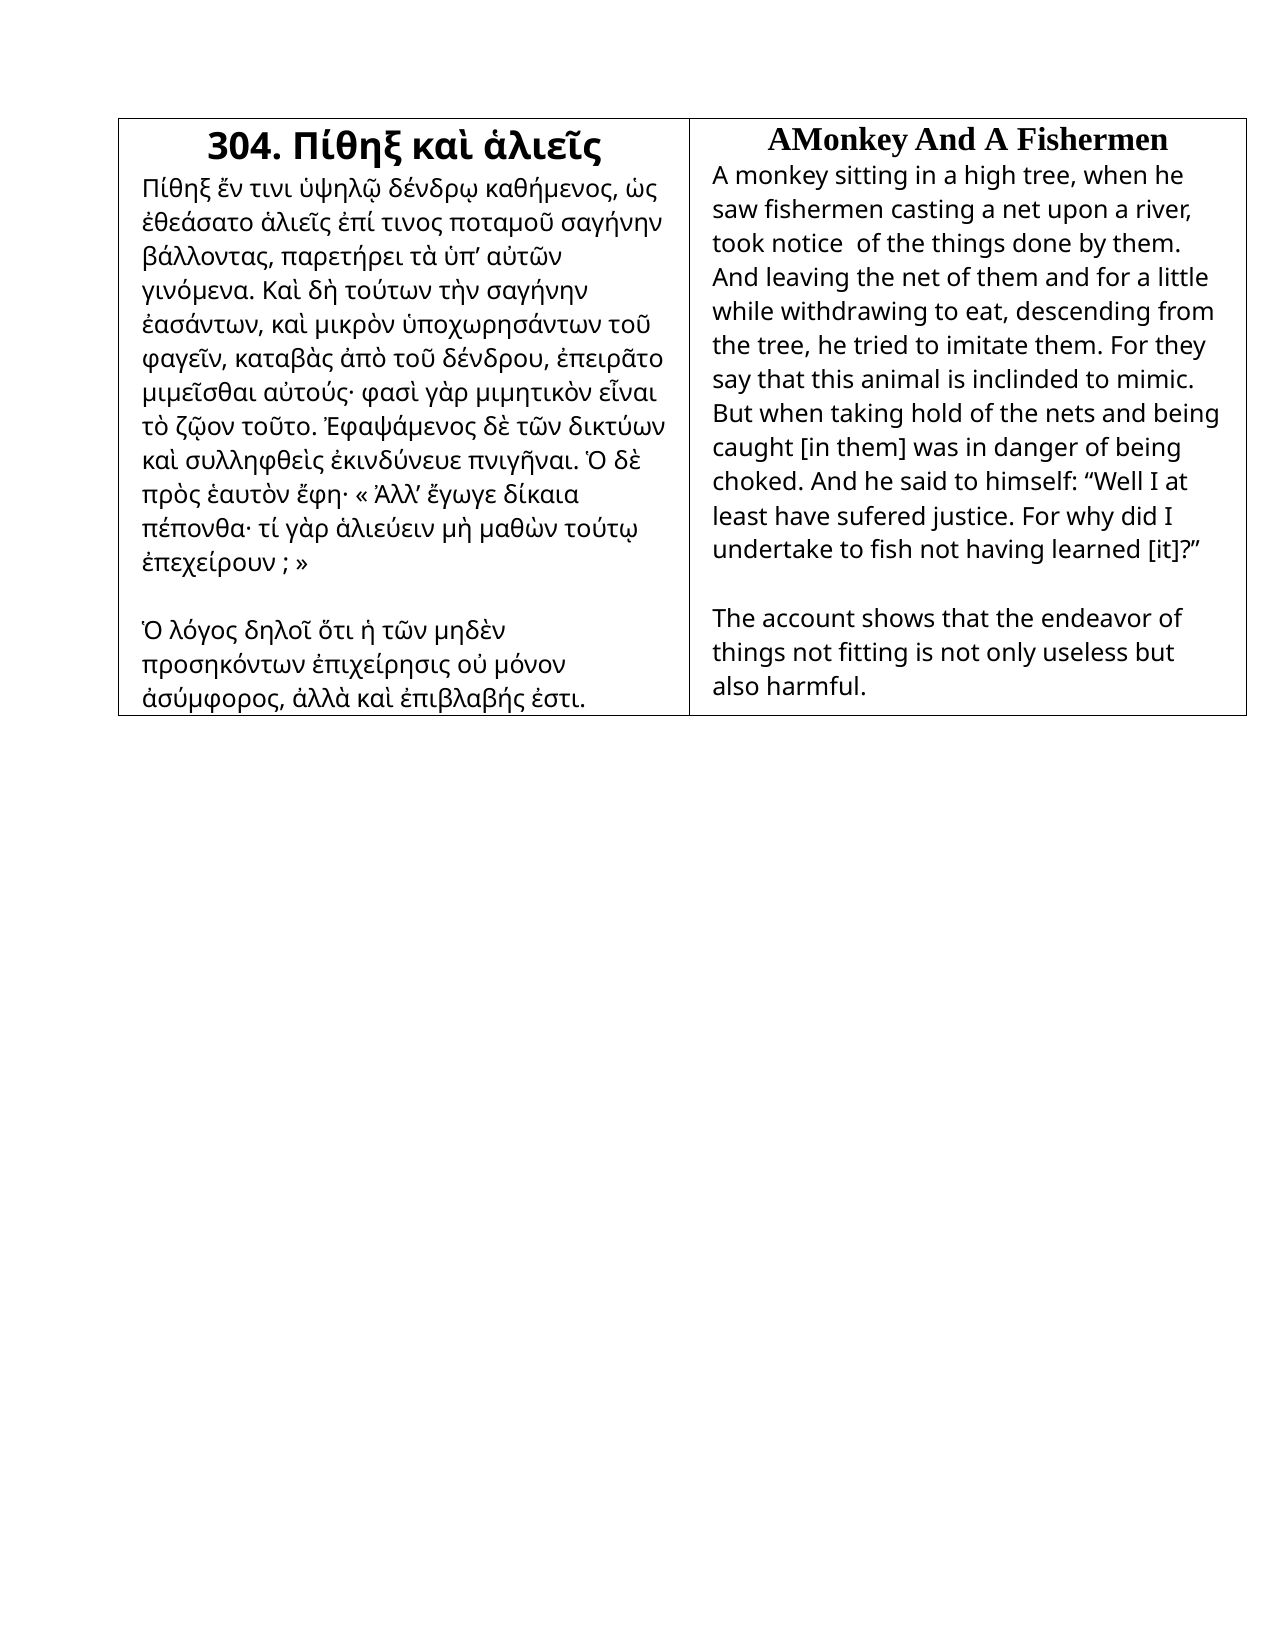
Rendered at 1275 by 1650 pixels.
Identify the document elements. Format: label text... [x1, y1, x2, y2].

table_cell 304. Πίθηξ καὶ ἁλιεῖς Πίθηξ ἔν τινι ὑψηλῷ δένδρῳ καθήμενος, ὡς ἐθεάσατο ἁλιεῖς ἐπί τινος ποταμοῦ σαγήνην βάλλοντας, παρετήρει τὰ ὑπ’ αὐτῶν γινόμενα. Καὶ δὴ τούτων τὴν σαγήνην ἐασάντων, καὶ μικρὸν ὑποχωρησάντων τοῦ φαγεῖν, καταβὰς ἀπὸ τοῦ δένδρου, ἐπειρᾶτο μιμεῖσθαι αὐτούς· φασὶ γὰρ μιμητικὸν εἶναι τὸ ζῷον τοῦτο. Ἐφαψάμενος δὲ τῶν δικτύων καὶ συλληφθεὶς ἐκινδύνευε πνιγῆναι. Ὁ δὲ πρὸς ἑαυτὸν ἔφη· « Ἀλλ’ ἔγωγε δίκαια πέπονθα· τί γὰρ ἁλιεύειν μὴ μαθὼν τούτῳ ἐπεχείρουν ; » Ὁ λόγος δηλοῖ ὅτι ἡ τῶν μηδὲν προσηκόντων ἐπιχείρησις οὐ μόνον ἀσύμφορος, ἀλλὰ καὶ ἐπιβλαβής ἐστι. [119, 119, 689, 715]
table_cell AMonkey And A Fishermen A monkey sitting in a high tree, when he saw fishermen casting a net upon a river, took notice of the things done by them. And leaving the net of them and for a little while withdrawing to eat, descending from the tree, he tried to imitate them. For they say that this animal is inclinded to mimic. But when taking hold of the nets and being caught [in them] was in danger of being choked. And he said to himself: “Well I at least have sufered justice. For why did I undertake to fish not having learned [it]?” The account shows that the endeavor of things not fitting is not only useless but also harmful. [690, 119, 1246, 715]
